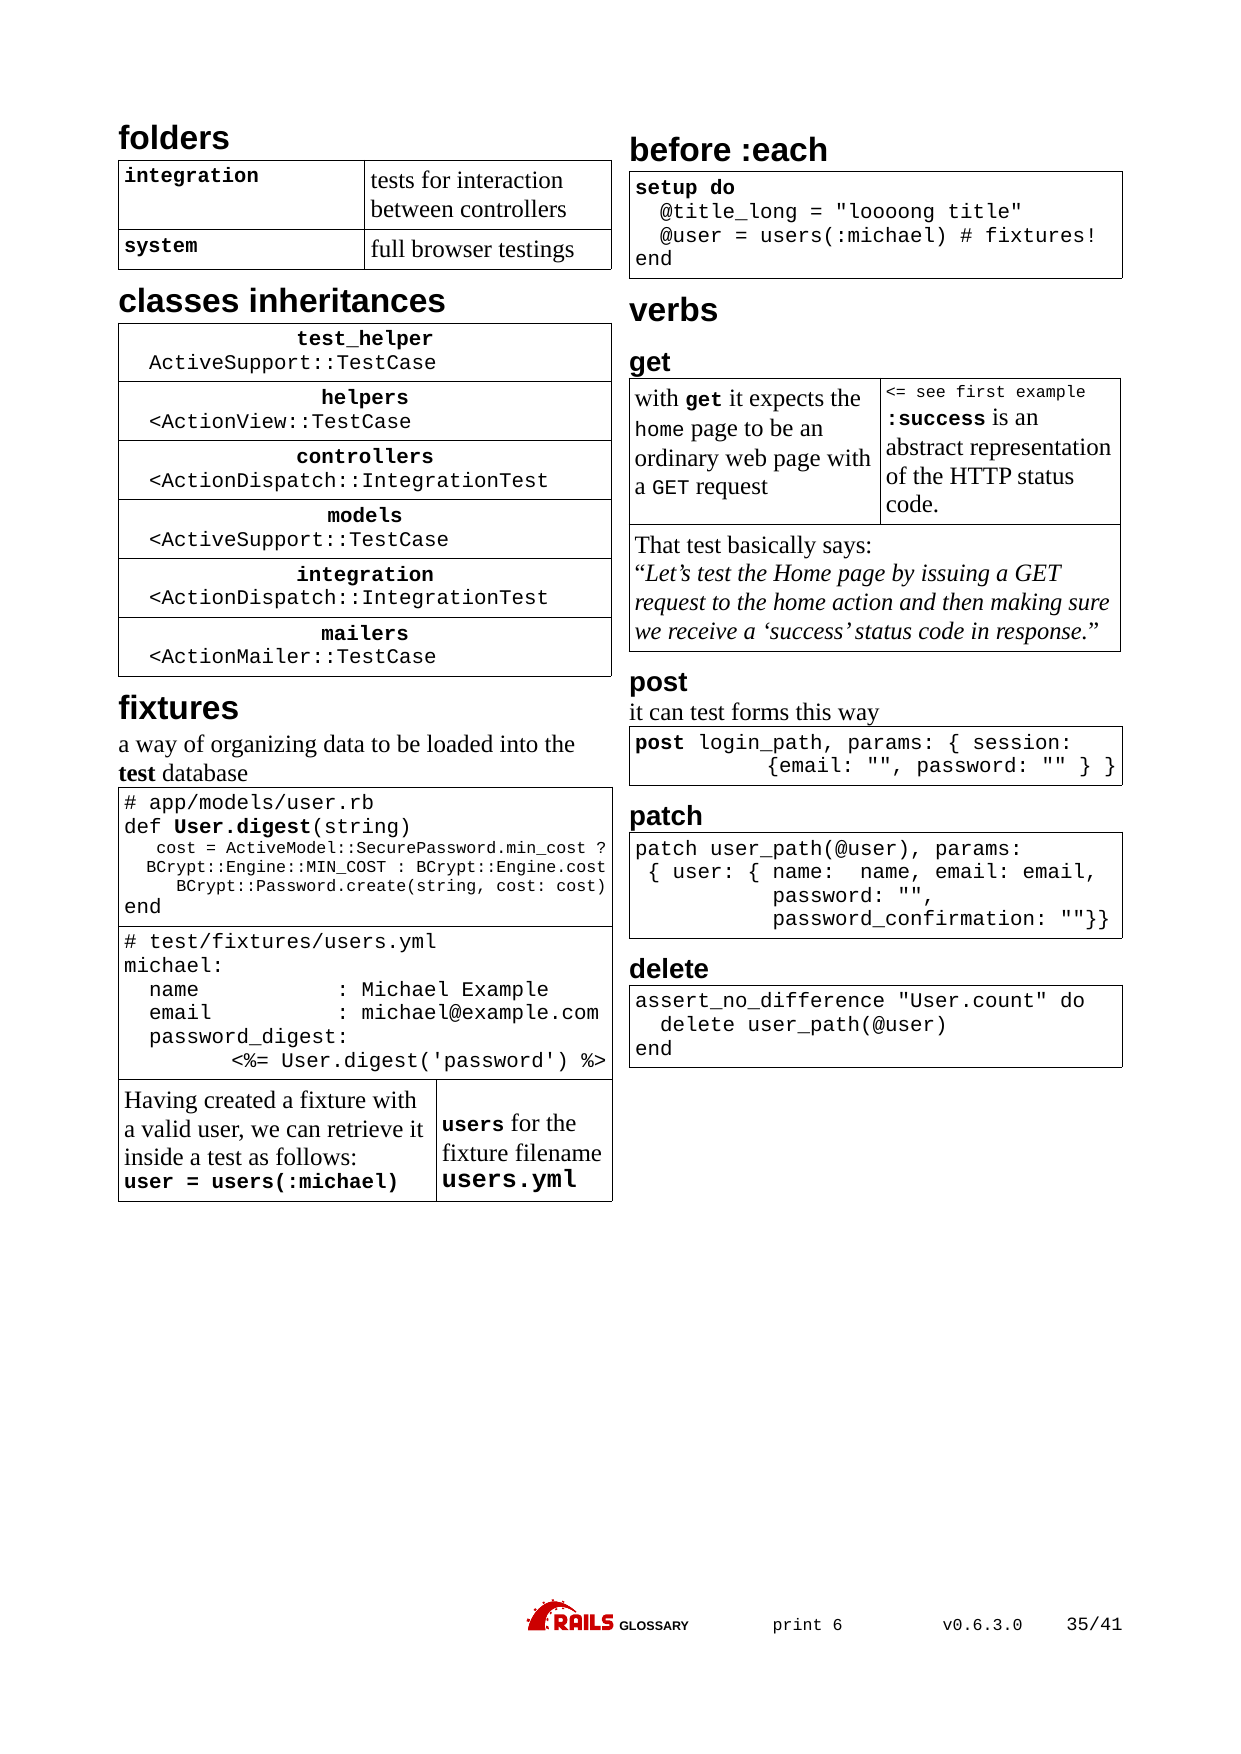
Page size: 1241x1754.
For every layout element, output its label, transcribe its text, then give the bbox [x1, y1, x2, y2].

table_header assert_no_difference "User.count" do delete user_path(@user) end [630, 986, 1122, 1067]
subtitle classes inheritances [118, 281, 611, 319]
table_cell integration <ActionDispatch::IntegrationTest [119, 559, 611, 617]
subtitle before :each [629, 130, 1122, 168]
table_header # app/models/user.rb def User.digest(string) cost = ActiveModel::SecurePassword.min_cost ? BCrypt::Engine::MIN_COST : BCrypt::Engine.cost BCrypt::Password.create(string, cost: cost) end [119, 788, 612, 926]
table_cell controllers <ActionDispatch::IntegrationTest [119, 441, 611, 499]
table_cell full browser testings [365, 230, 611, 269]
table_cell helpers <ActionView::TestCase [119, 382, 611, 440]
table_header tests for interaction between controllers [365, 161, 611, 229]
subtitle delete [629, 953, 1122, 984]
table_header post login_path, params: { session: {email: "", password: "" } } [630, 727, 1122, 785]
table_cell users for the fixture filename users.yml [437, 1080, 612, 1201]
table_cell models <ActiveSupport::TestCase [119, 500, 611, 558]
subtitle post [629, 665, 1122, 697]
subtitle patch [629, 800, 1122, 832]
subtitle fixtures [118, 687, 611, 726]
table_header test_helper ActiveSupport::TestCase [119, 324, 611, 381]
subtitle get [629, 346, 1122, 378]
table_cell mailers <ActionMailer::TestCase [119, 618, 611, 676]
table_header setup do @title_long = "loooong title" @user = users(:michael) # fixtures! end [630, 172, 1122, 278]
table_header patch user_path(@user), params: { user: { name: name, email: email, password: "", password_confirmation: ""}} [630, 833, 1122, 938]
text it can test forms this way [629, 697, 1122, 726]
table_cell That test basically says: “Let’s test the Home page by issuing a GET request to the home action and then making sure we receive a ‘success’ status code in response.” [630, 525, 1120, 651]
table_cell Having created a fixture with a valid user, we can retrieve it inside a test as follows: user = users(:michael) [119, 1080, 436, 1201]
subtitle folders [118, 118, 611, 157]
text a way of organizing data to be loaded into the test database [118, 729, 611, 787]
table_header <= see first example :success is an abstract representation of the HTTP status code. [881, 379, 1120, 524]
table_cell system [119, 230, 364, 269]
table_header integration [119, 161, 364, 229]
table_cell # test/fixtures/users.yml michael: name : Michael Example email : michael@example.com password_digest: <%= User.digest('password') %> [119, 927, 612, 1079]
table_header with get it expects the home page to be an ordinary web page with a GET request [630, 379, 880, 524]
subtitle verbs [629, 289, 1122, 328]
